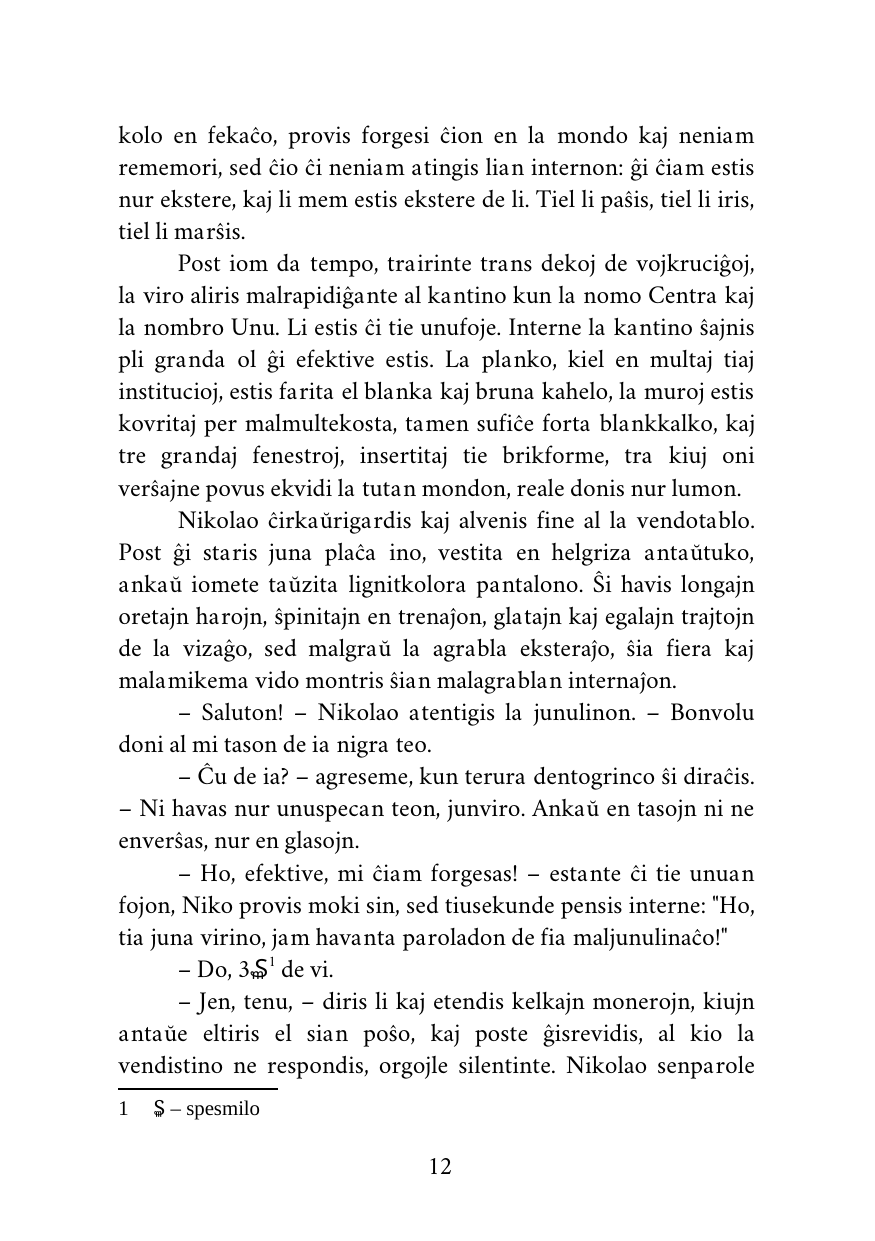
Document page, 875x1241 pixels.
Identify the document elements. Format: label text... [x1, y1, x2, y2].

text – Ĉu de ia? – agreseme, kun terura dentogrinco ŝi diraĉis. – Ni havas nur unuspecan teon, junviro. Ankaŭ en tasojn ni ne enverŝas, nur en glasojn. [118, 760, 756, 856]
text Nikolao ĉirkaŭrigardis kaj alvenis fine al la vendotablo. Post ĝi staris juna plaĉa ino, vestita en helgriza antaŭtuko, ankaŭ iomete taŭzita lignitkolora pantalono. Ŝi havis longajn oretajn harojn, ŝpinitajn en trenaĵon, glatajn kaj egalajn trajtojn de la vizaĝo, sed malgraŭ la agrabla eksteraĵo, ŝia fiera kaj malamikema vido montris ŝian malagrablan internaĵon. [118, 503, 756, 696]
text – Saluton! – Nikolao atentigis la junulinon. – Bonvolu doni al mi tason de ia nigra teo. [118, 696, 756, 760]
text – Ho, efektive, mi ĉiam forgesas! – estante ĉi tie unuan fojon, Niko provis moki sin, sed tiusekunde pensis interne: "Ho, tia juna virino, jam havanta paroladon de fia maljunulinaĉo!" [118, 856, 756, 952]
text ₷ – spesmilo [118, 1096, 756, 1119]
text – Do, 3₷ de vi. [118, 952, 756, 984]
text kolo en fekaĉo, provis forgesi ĉion en la mondo kaj neniam rememori, sed ĉio ĉi neniam atingis lian internon: ĝi ĉiam estis nur ekstere, kaj li mem estis ekstere de li. Tiel li paŝis, tiel li iris, tiel li marŝis. [118, 118, 756, 246]
text Post iom da tempo, trairinte trans dekoj de vojkruciĝoj, la viro aliris malrapidiĝante al kantino kun la nomo Centra kaj la nombro Unu. Li estis ĉi tie unufoje. Interne la kantino ŝajnis pli granda ol ĝi efektive estis. La planko, kiel en multaj tiaj institucioj, estis farita el blanka kaj bruna kahelo, la muroj estis kovritaj per malmultekosta, tamen sufiĉe forta blankkalko, kaj tre grandaj fenestroj, insertitaj tie brikforme, tra kiuj oni verŝajne povus ekvidi la tutan mondon, reale donis nur lumon. [118, 246, 756, 503]
text – Jen, tenu, – diris li kaj etendis kelkajn monerojn, kiujn antaŭe eltiris el sian poŝo, kaj poste ĝisrevidis, al kio la vendistino ne respondis, orgojle silentinte. Nikolao senparole [118, 984, 756, 1081]
